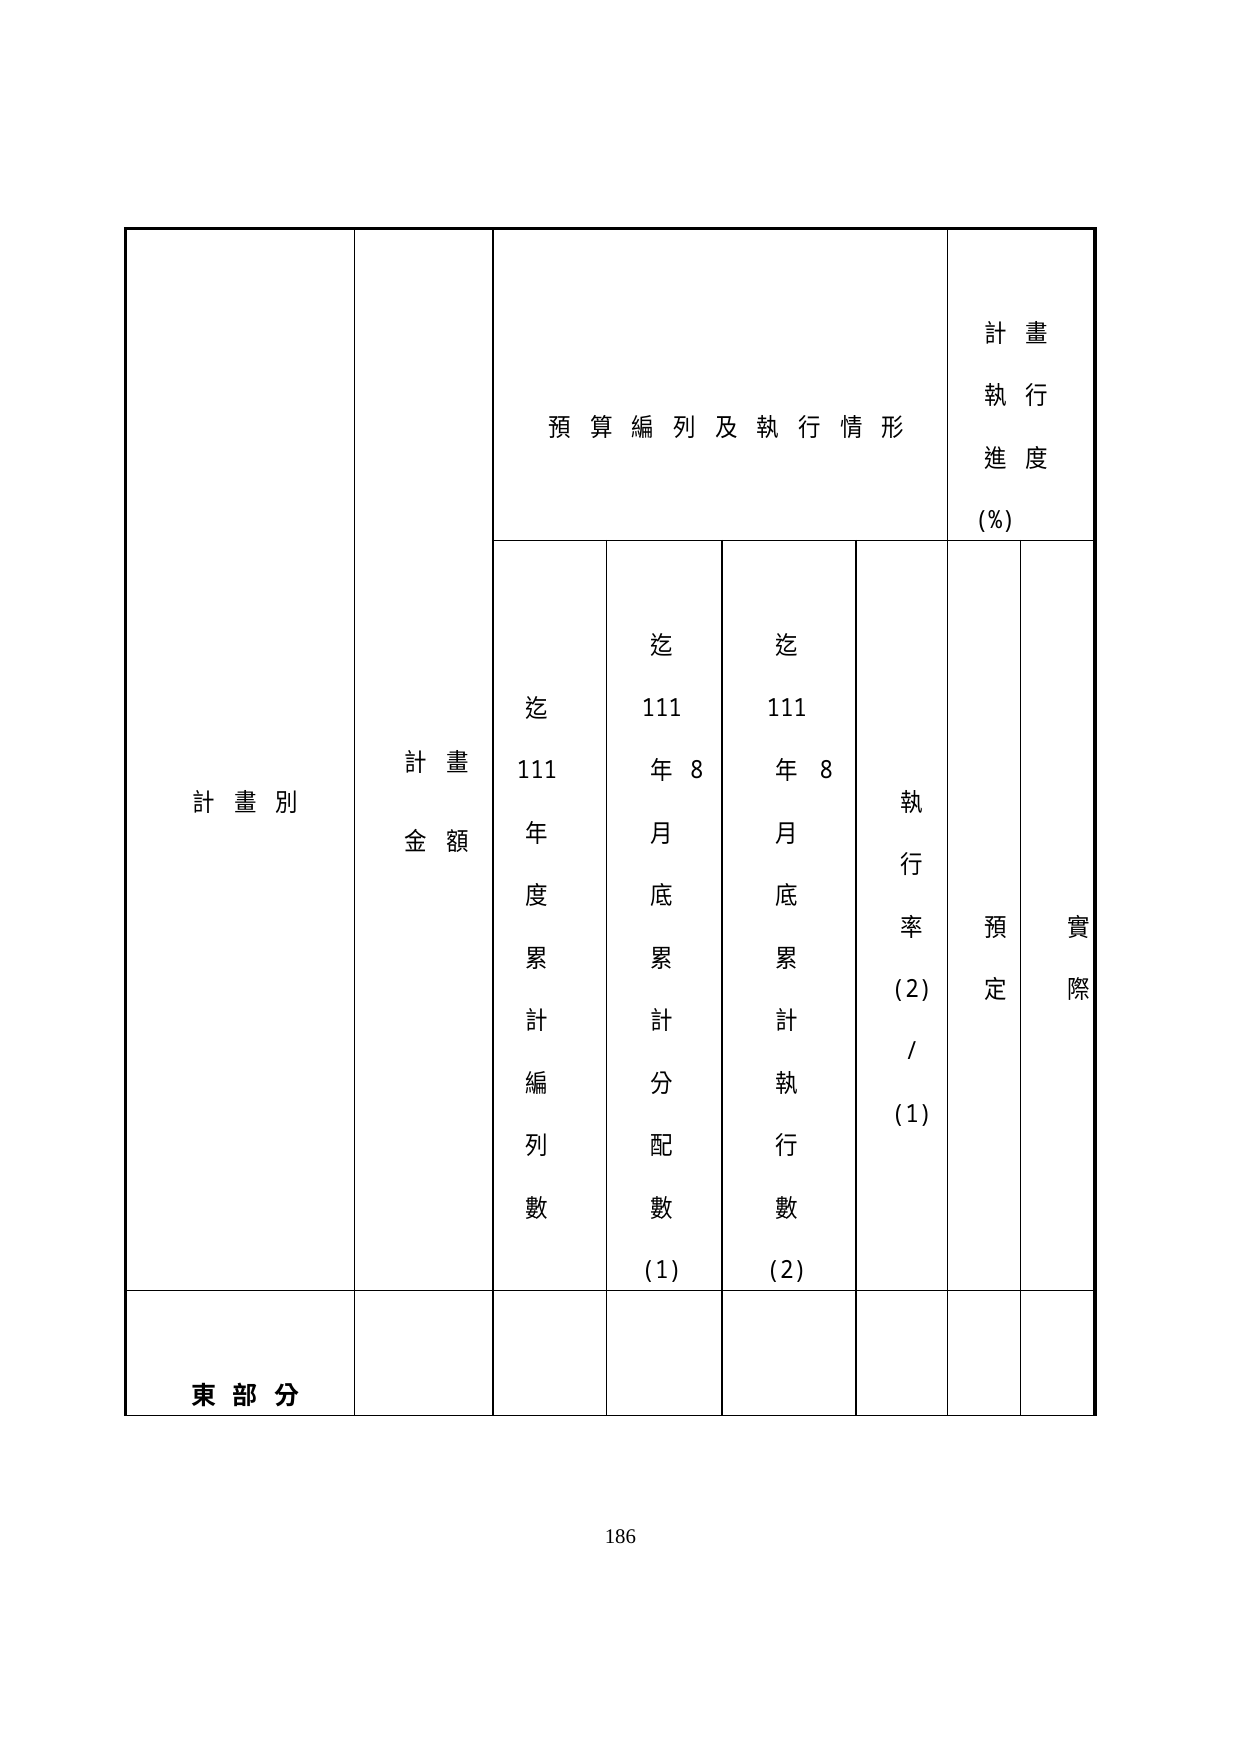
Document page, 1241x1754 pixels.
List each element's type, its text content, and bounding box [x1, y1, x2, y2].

table_cell [494, 1291, 606, 1415]
table_cell 預定 [948, 541, 1020, 1290]
table_cell 實際 [1021, 541, 1093, 1290]
table_cell [857, 1291, 947, 1415]
table_cell 迄111年8月底累計分配數(1) [607, 541, 721, 1290]
table_cell [355, 1291, 492, 1415]
table_cell 迄111年8月底累計執行數(2) [723, 541, 855, 1290]
table_cell [948, 1291, 1020, 1415]
table_cell 東部分 [127, 1291, 354, 1415]
table_header 計畫 金額 [355, 230, 492, 1290]
table_cell 執行率(2)/(1) [857, 541, 947, 1290]
table_header 預算編列及執行情形 [494, 230, 947, 540]
table_cell [607, 1291, 721, 1415]
table_cell 迄111年度累計編列數 [494, 541, 606, 1290]
table_cell [723, 1291, 855, 1415]
table_cell [1021, 1291, 1093, 1415]
table_header 計畫執行進度(%) [948, 230, 1093, 540]
table_header 計畫別 [127, 230, 354, 1290]
